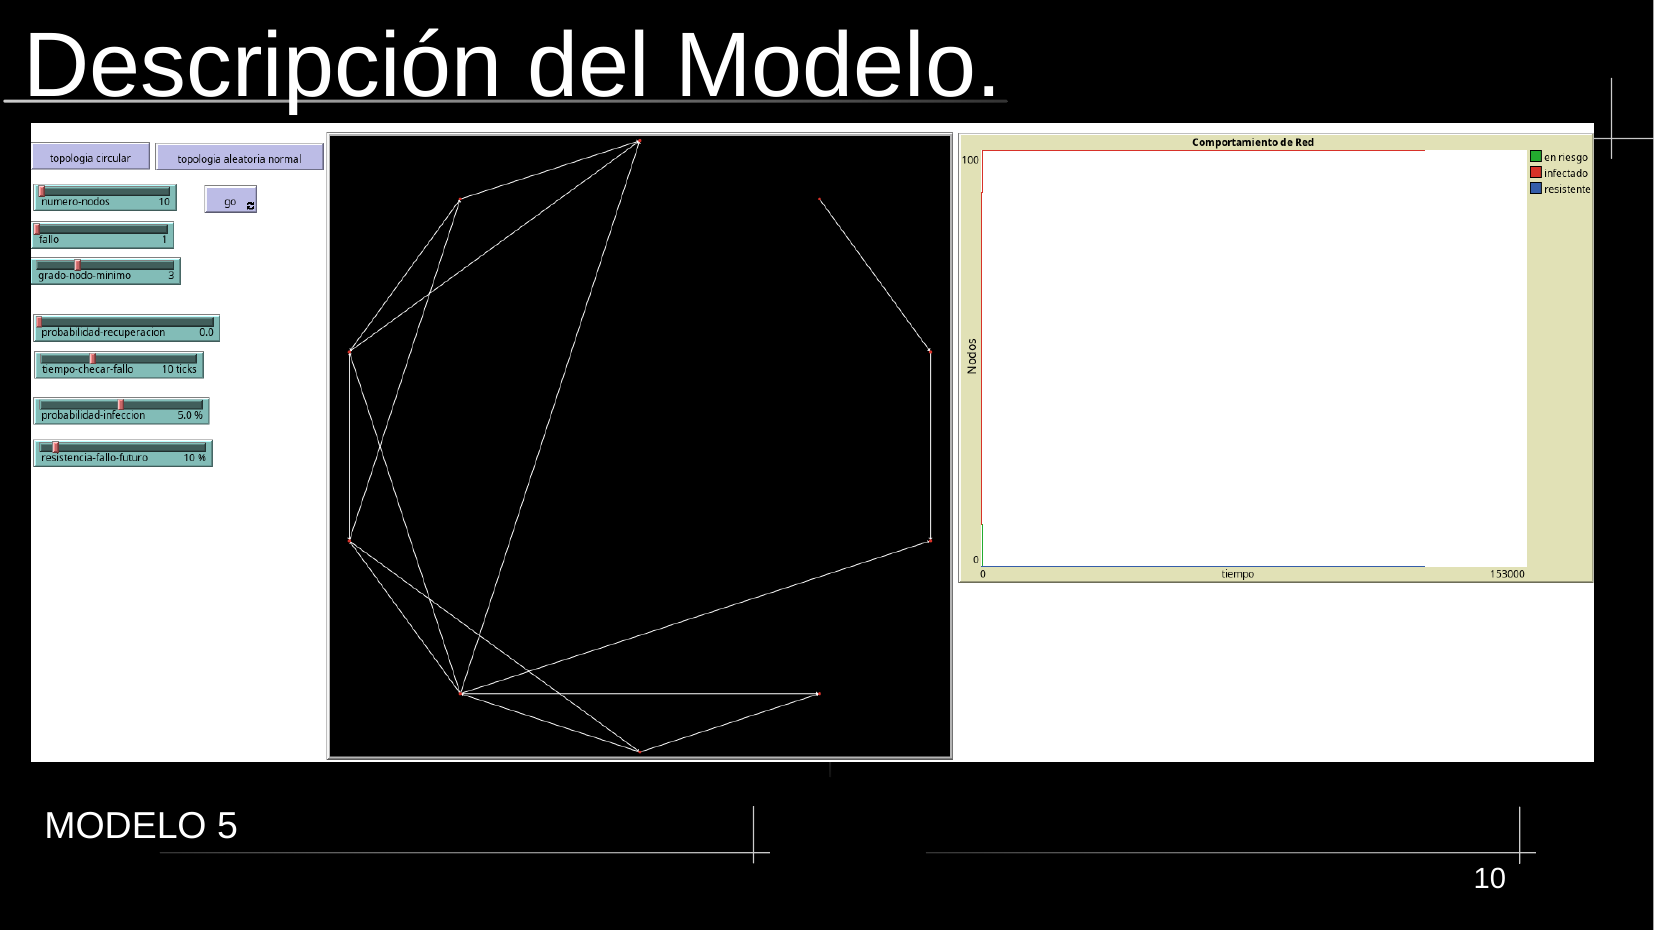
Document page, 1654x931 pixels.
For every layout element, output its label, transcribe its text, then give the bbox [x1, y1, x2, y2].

text_box MODELO 5 [29, 797, 591, 855]
title Descripción del Modelo. [23, 11, 1589, 119]
picture [31, 123, 1594, 762]
